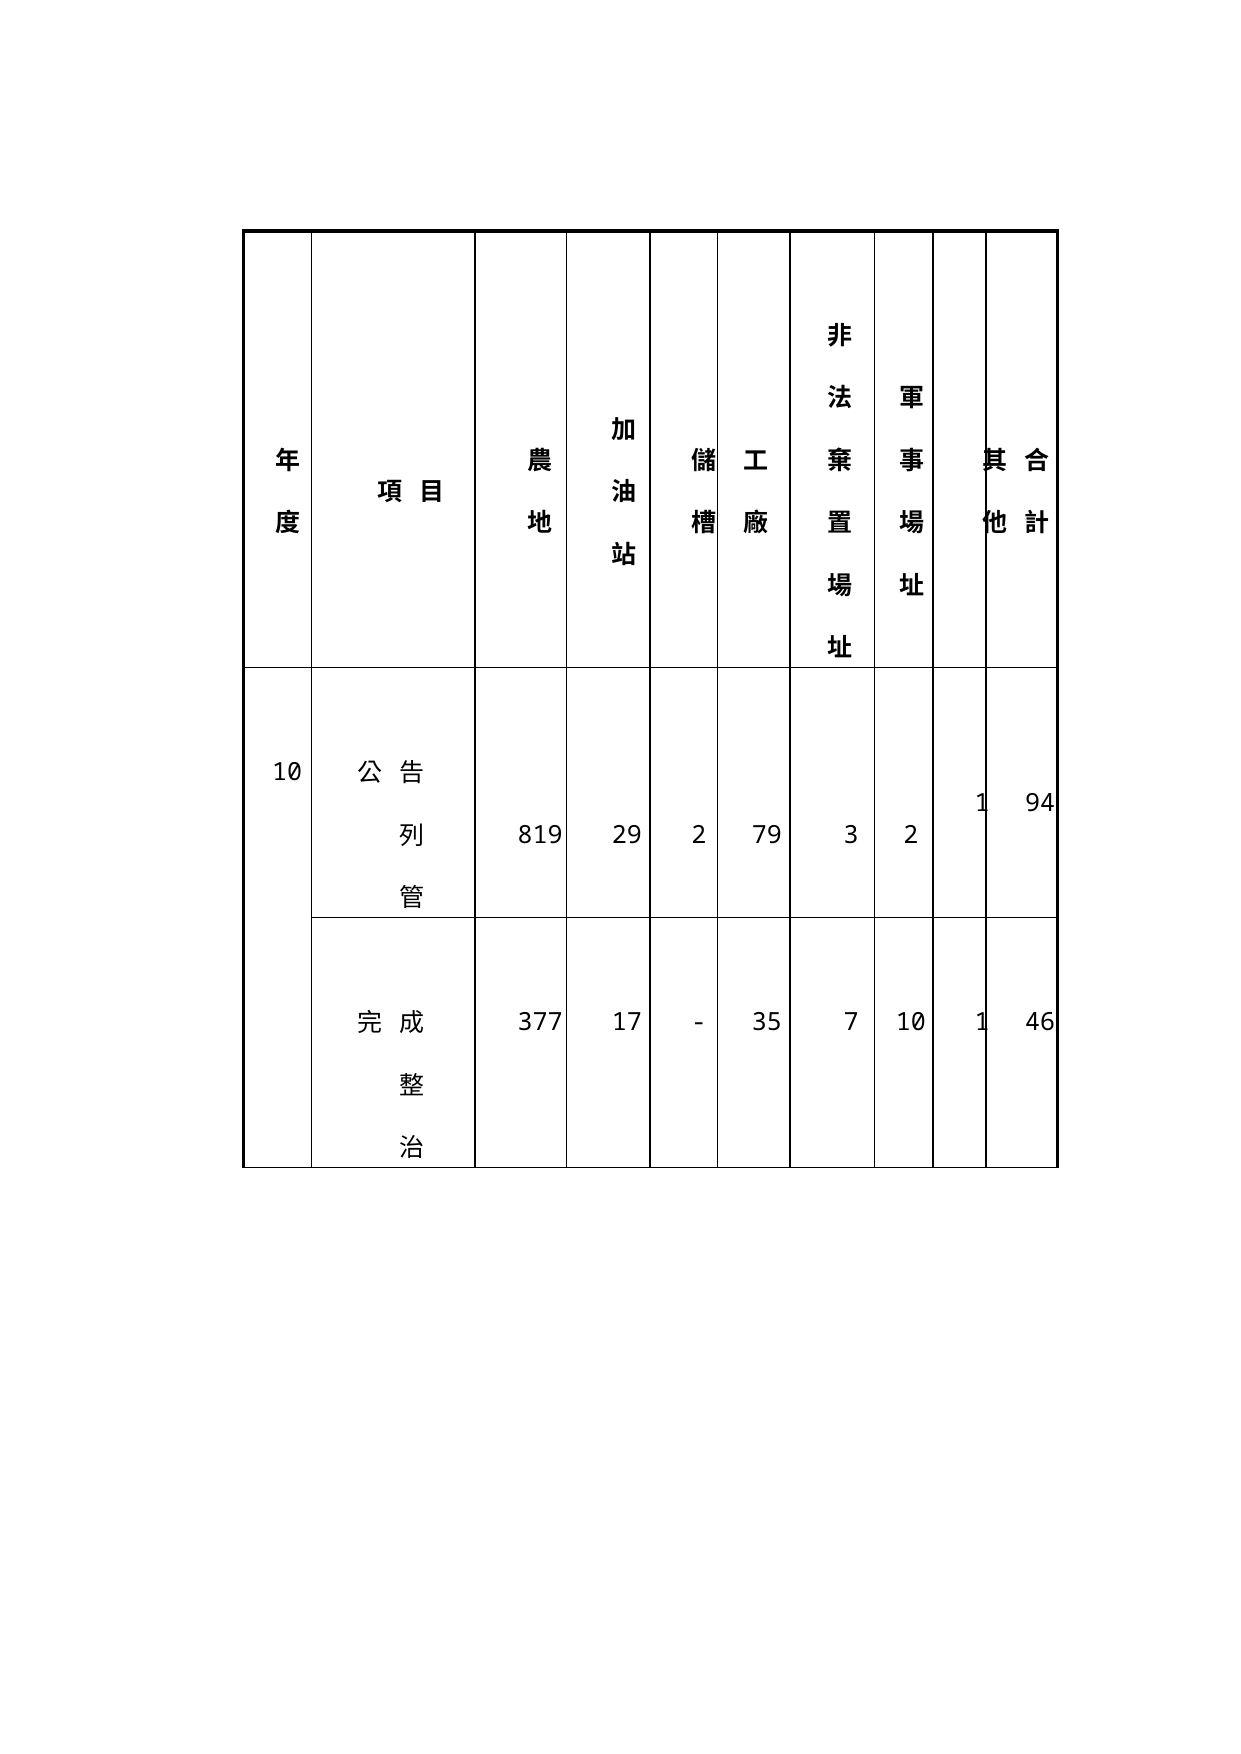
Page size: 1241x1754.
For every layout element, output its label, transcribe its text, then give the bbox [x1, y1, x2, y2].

table_header 年度 [245, 233, 311, 667]
table_cell 819 [476, 668, 566, 917]
table_cell 10 [875, 918, 932, 1167]
table_cell 18 [934, 918, 985, 1167]
table_cell 7 [791, 918, 874, 1167]
table_cell 35 [718, 918, 789, 1167]
table_header 軍事場址 [875, 233, 932, 667]
table_header 農地 [476, 233, 566, 667]
table_cell 公告列管 [312, 668, 474, 917]
table_header 其他 [934, 233, 985, 667]
table_header 合計 [987, 233, 1056, 667]
table_cell 12 [934, 668, 985, 917]
table_header 工廠 [718, 233, 789, 667]
table_cell 17 [567, 918, 649, 1167]
table_cell 377 [476, 918, 566, 1167]
table_cell 完成整治 [312, 918, 474, 1167]
table_cell 29 [567, 668, 649, 917]
table_cell 3 [791, 668, 874, 917]
table_cell 2 [875, 668, 932, 917]
table_header 非法棄置場址 [791, 233, 874, 667]
table_cell - [651, 918, 717, 1167]
table_header 儲槽 [651, 233, 717, 667]
table_cell 104 [245, 668, 311, 1167]
table_cell 464 [987, 918, 1056, 1167]
table_cell 2 [651, 668, 717, 917]
table_cell 79 [718, 668, 789, 917]
table_cell 946 [987, 668, 1056, 917]
table_header 項目 [312, 233, 474, 667]
table_header 加油站 [567, 233, 649, 667]
